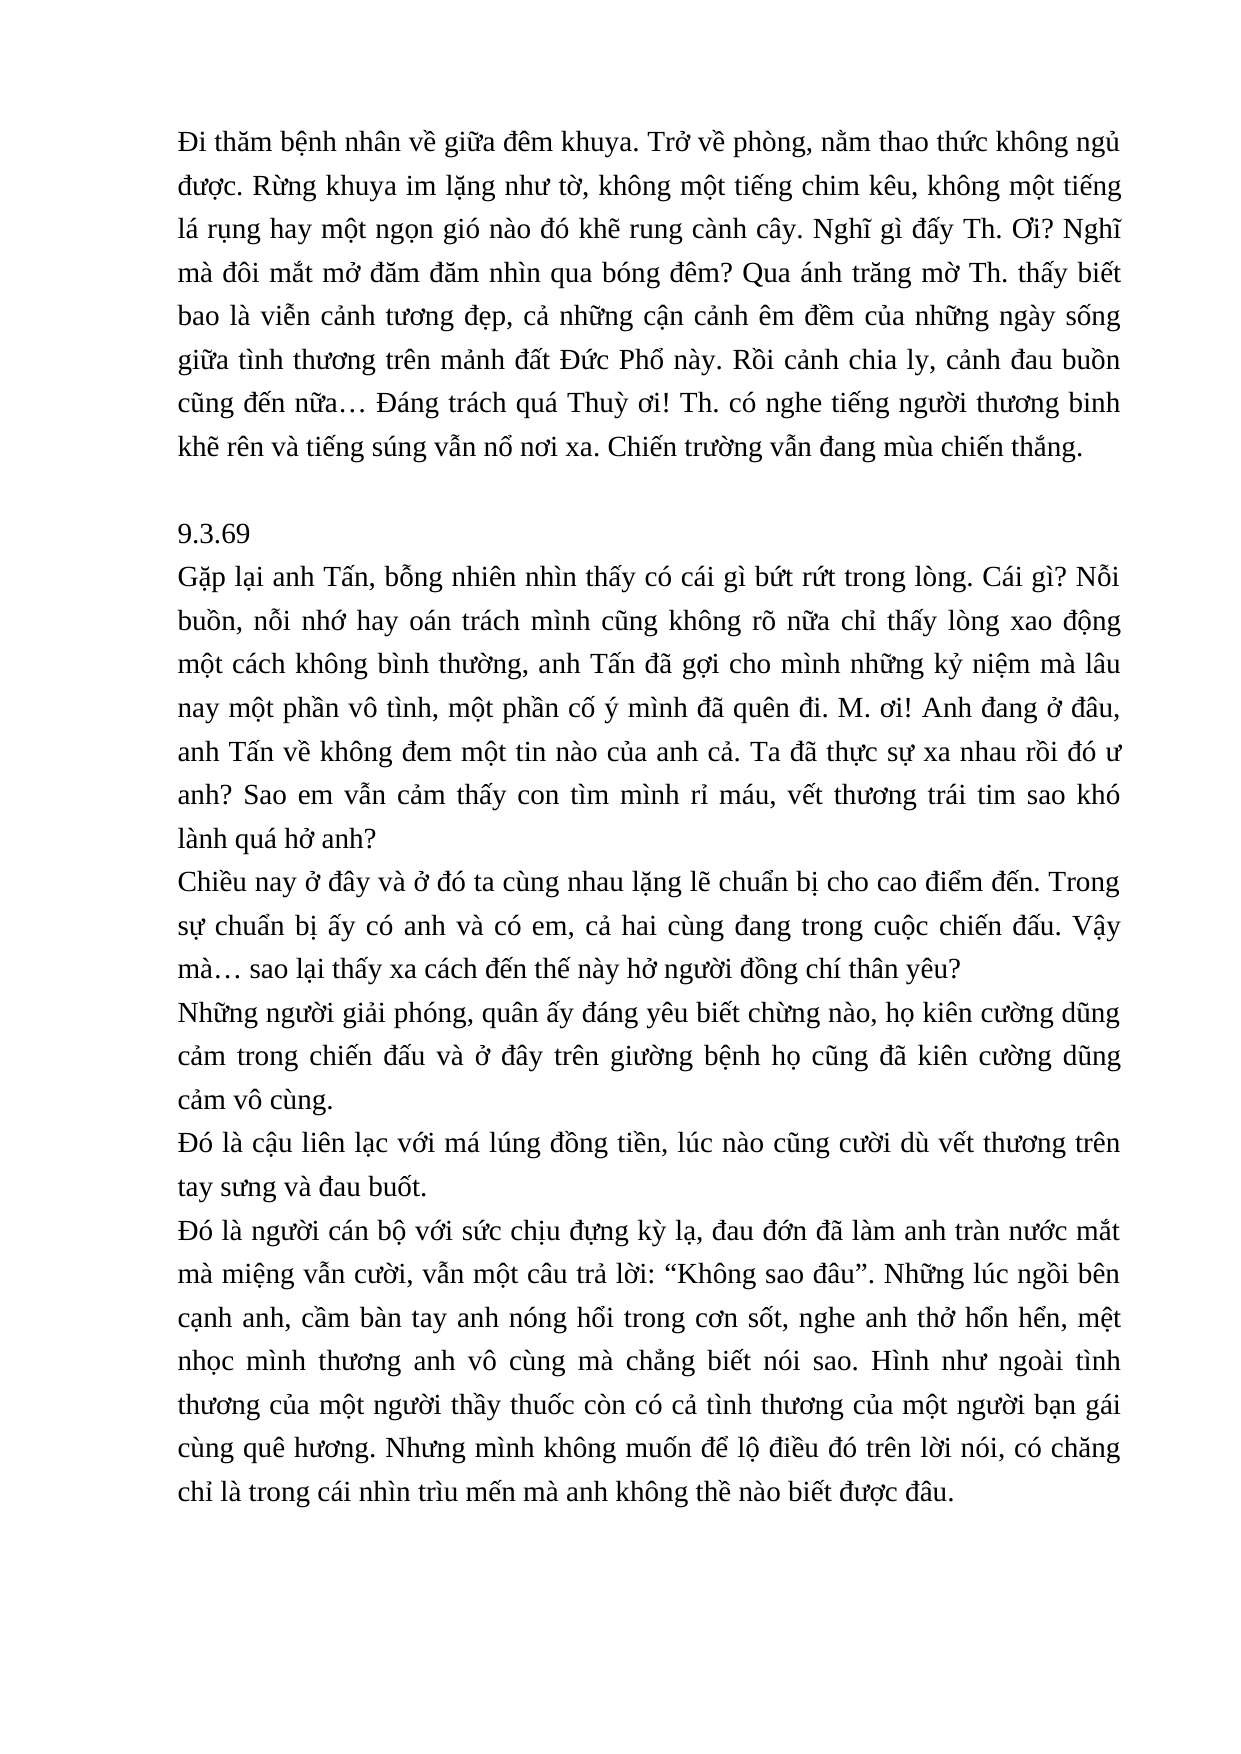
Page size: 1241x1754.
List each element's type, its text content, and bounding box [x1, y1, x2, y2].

text Đó là người cán bộ với sức chịu đựng kỳ lạ, đau đớn đã làm anh tràn nước mắt mà miệng vẫn cười, vẫn một câu trả lời: “Không sao đâu”. Những lúc ngồi bên cạnh anh, cầm bàn tay anh nóng hổi trong cơn sốt, nghe anh thở hổn hển, mệt nhọc mình thương anh vô cùng mà chẳng biết nói sao. Hình như ngoài tình thương của một người thầy thuốc còn có cả tình thương của một người bạn gái cùng quê hương. Nhưng mình không muốn để lộ điều đó trên lời nói, có chăng chỉ là trong cái nhìn trìu mến mà anh không thề nào biết được đâu. [177, 1213, 1122, 1507]
text Gặp lại anh Tấn, bỗng nhiên nhìn thấy có cái gì bứt rứt trong lòng. Cái gì? Nỗi buồn, nỗi nhớ hay oán trách mình cũng không rõ nữa chỉ thấy lòng xao động một cách không bình thường, anh Tấn đã gợi cho mình những kỷ niệm mà lâu nay một phần vô tình, một phần cố ý mình đã quên đi. M. ơi! Anh đang ở đâu, anh Tấn về không đem một tin nào của anh cả. Ta đã thực sự xa nhau rồi đó ư anh? Sao em vẫn cảm thấy con tìm mình rỉ máu, vết thương trái tim sao khó lành quá hở anh? [177, 559, 1122, 854]
text Đó là cậu liên lạc với má lúng đồng tiền, lúc nào cũng cười dù vết thương trên tay sưng và đau buốt. [177, 1126, 1122, 1203]
text Những người giải phóng, quân ấy đáng yêu biết chừng nào, họ kiên cường dũng cảm trong chiến đấu và ở đây trên giường bệnh họ cũng đã kiên cường dũng cảm vô cùng. [177, 995, 1122, 1116]
text Đi thăm bệnh nhân về giữa đêm khuya. Trở về phòng, nằm thao thức không ngủ được. Rừng khuya im lặng như tờ, không một tiếng chim kêu, không một tiếng lá rụng hay một ngọn gió nào đó khẽ rung cành cây. Nghĩ gì đấy Th. Ơi? Nghĩ mà đôi mắt mở đăm đăm nhìn qua bóng đêm? Qua ánh trăng mờ Th. thấy biết bao là viễn cảnh tương đẹp, cả những cận cảnh êm đềm của những ngày sống giữa tình thương trên mảnh đất Đức Phổ này. Rồi cảnh chia ly, cảnh đau buồn cũng đến nữa… Đáng trách quá Thuỳ ơi! Th. có nghe tiếng người thương binh khẽ rên và tiếng súng vẫn nổ nơi xa. Chiến trường vẫn đang mùa chiến thắng. [177, 124, 1122, 462]
text Chiều nay ở đây và ở đó ta cùng nhau lặng lẽ chuẩn bị cho cao điểm đến. Trong sự chuẩn bị ấy có anh và có em, cả hai cùng đang trong cuộc chiến đấu. Vậy mà… sao lại thấy xa cách đến thế này hở người đồng chí thân yêu? [177, 864, 1122, 985]
text 9.3.69 [177, 516, 1122, 549]
